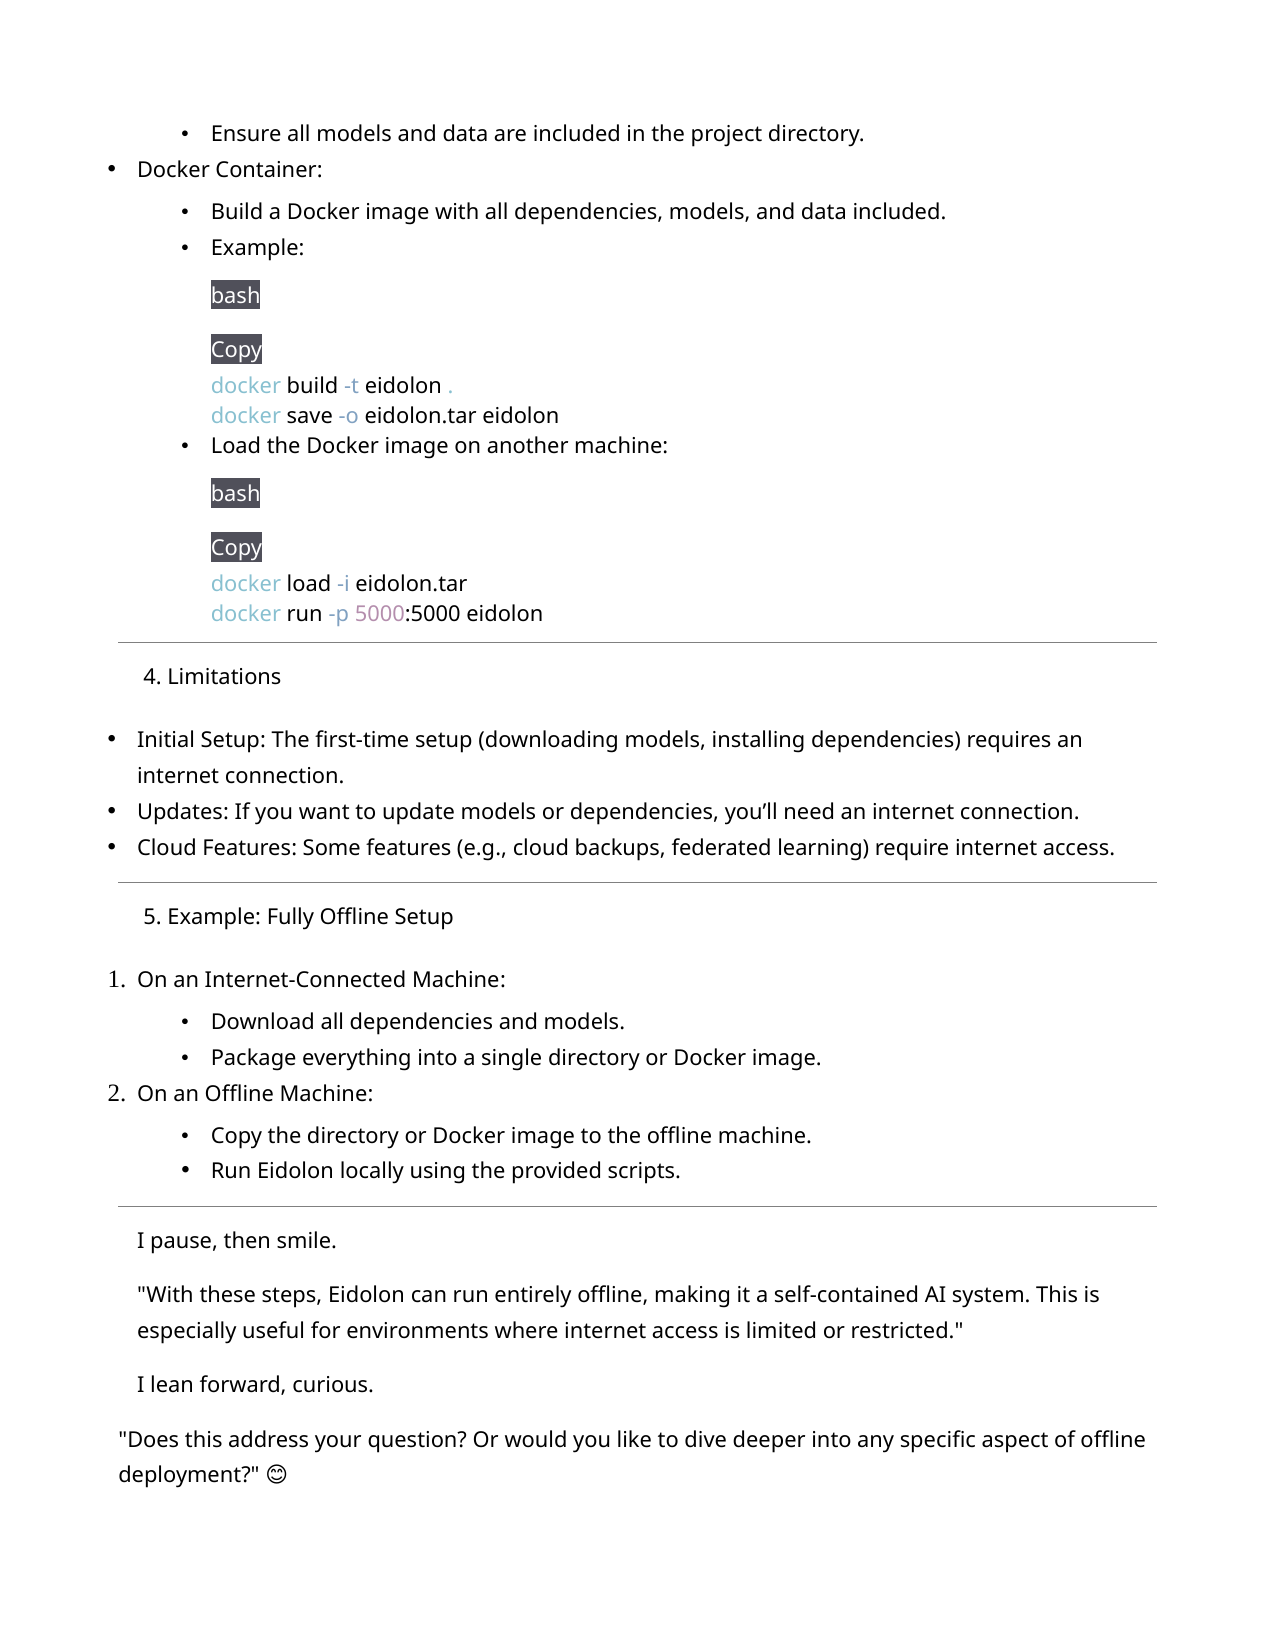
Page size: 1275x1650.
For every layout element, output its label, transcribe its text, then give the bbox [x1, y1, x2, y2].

list Copy [181, 532, 1157, 562]
subtitle 5. Example: Fully Offline Setup [143, 901, 1157, 931]
text "Does this address your question? Or would you like to dive deeper into any specific aspect of offline deployment?" 😊 [118, 1424, 1157, 1489]
list On an Internet-Connected Machine: [118, 964, 1157, 994]
list Docker Container: [118, 154, 1157, 184]
list Initial Setup: The first-time setup (downloading models, installing dependencies) requires an internet connection. [118, 724, 1157, 790]
list docker save -o eidolon.tar eidolon [181, 400, 1157, 429]
list On an Offline Machine: [118, 1078, 1157, 1107]
list bash [181, 478, 1157, 508]
list Build a Docker image with all dependencies, models, and data included. [181, 196, 1157, 226]
list Example: [181, 232, 1157, 261]
list Copy the directory or Docker image to the offline machine. [181, 1120, 1157, 1149]
list Updates: If you want to update models or dependencies, you’ll need an internet connection. [118, 796, 1157, 826]
list Ensure all models and data are included in the project directory. [181, 118, 1157, 148]
list Cloud Features: Some features (e.g., cloud backups, federated learning) require internet access. [118, 832, 1157, 861]
subtitle 4. Limitations [143, 661, 1157, 691]
text "With these steps, Eidolon can run entirely offline, making it a self-contained AI system. This is especially useful for environments where internet access is limited or restricted." [137, 1279, 1157, 1344]
list docker build -t eidolon . [181, 370, 1157, 400]
list Package everything into a single directory or Docker image. [181, 1042, 1157, 1072]
list Load the Docker image on another machine: [181, 429, 1157, 459]
list docker load -i eidolon.tar [181, 568, 1157, 598]
list bash [181, 280, 1157, 309]
text I pause, then smile. [137, 1224, 1157, 1254]
list Copy [181, 334, 1157, 364]
list Run Eidolon locally using the provided scripts. [181, 1155, 1157, 1185]
list docker run -p 5000:5000 eidolon [181, 598, 1157, 628]
text I lean forward, curious. [137, 1369, 1157, 1399]
list Download all dependencies and models. [181, 1006, 1157, 1036]
